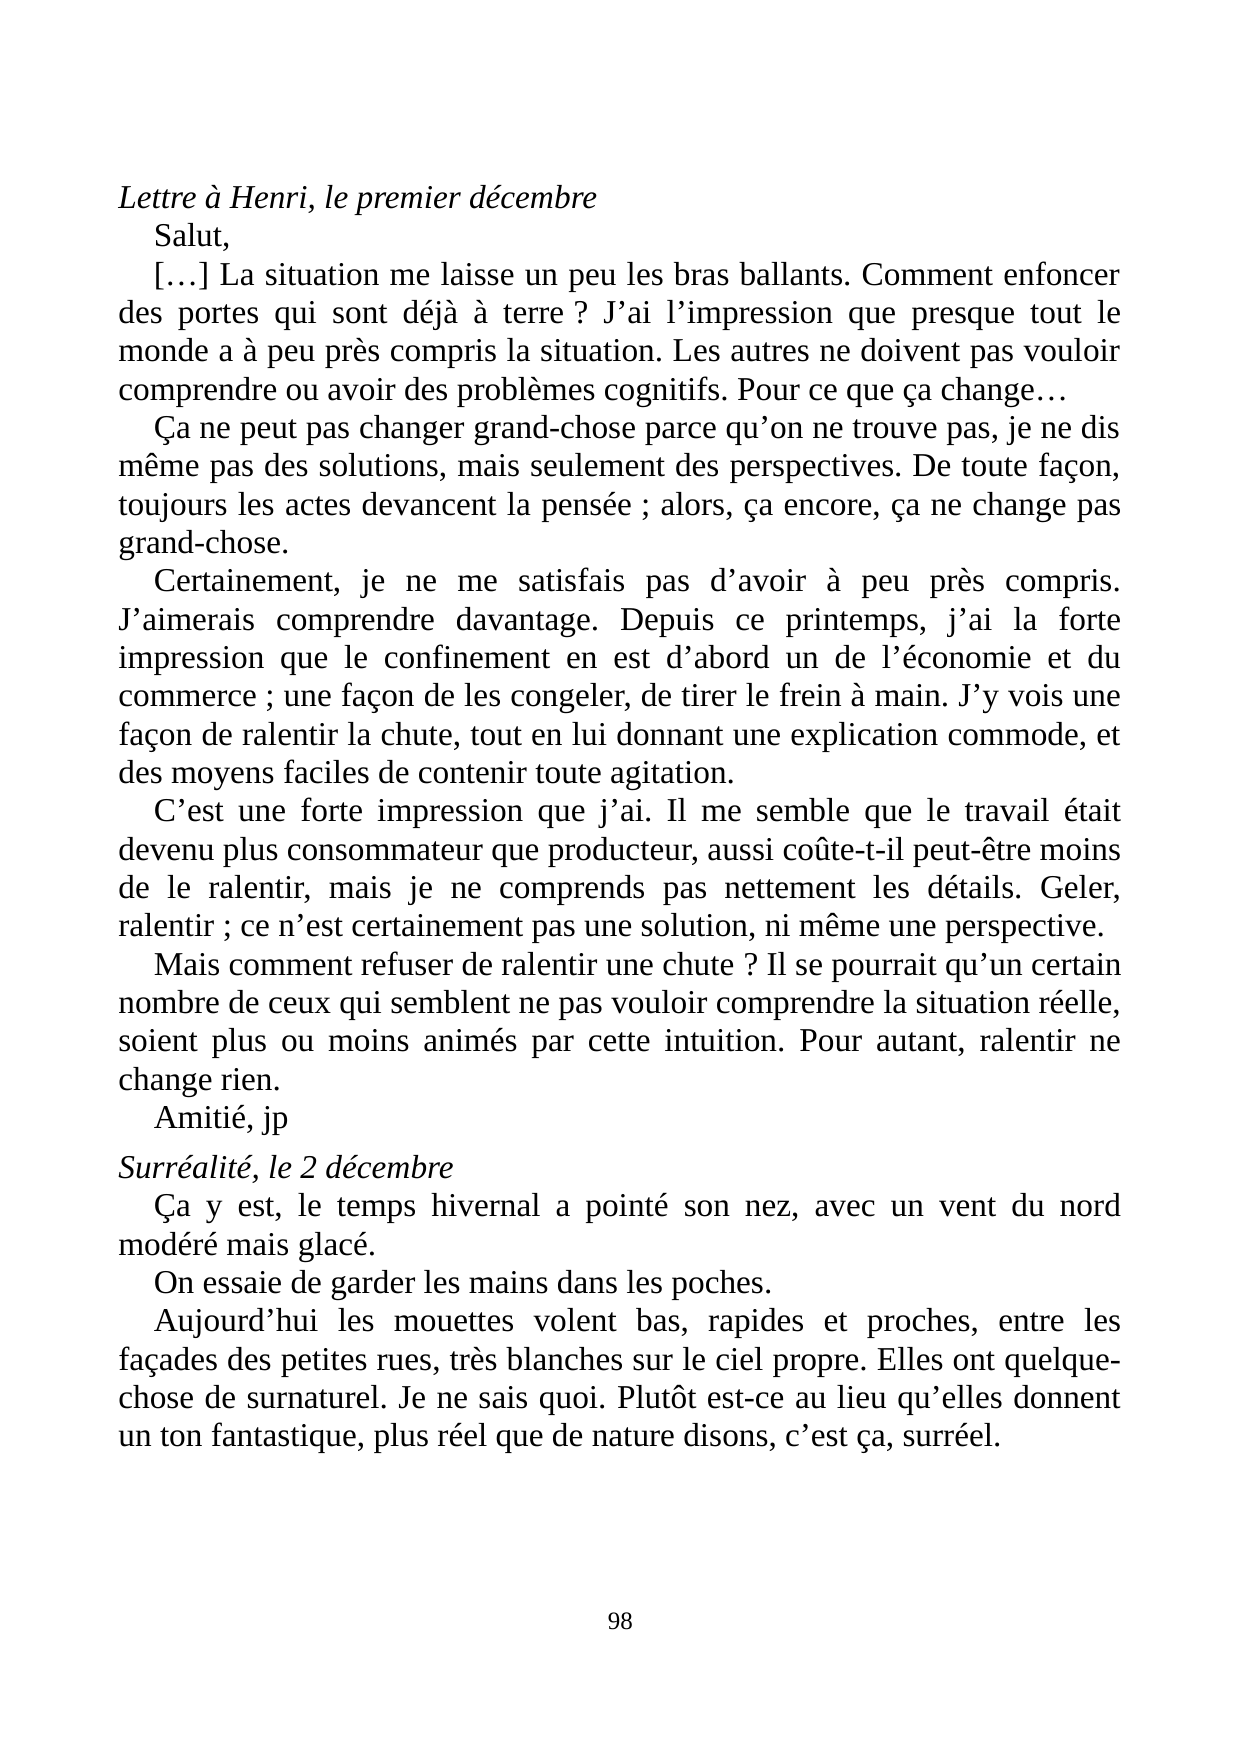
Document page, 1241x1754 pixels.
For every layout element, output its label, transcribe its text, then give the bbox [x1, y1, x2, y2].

text On essaie de garder les mains dans les poches. [118, 1262, 1122, 1301]
text Mais comment refuser de ralentir une chute ? Il se pourrait qu’un certain nombre de ceux qui semblent ne pas vouloir comprendre la situation réelle, soient plus ou moins animés par cette intuition. Pour autant, ralentir ne change rien. [118, 944, 1122, 1097]
text Aujourd’hui les mouettes volent bas, rapides et proches, entre les façades des petites rues, très blanches sur le ciel propre. Elles ont quelque-chose de surnaturel. Je ne sais quoi. Plutôt est-ce au lieu qu’elles donnent un ton fantastique, plus réel que de nature disons, c’est ça, surréel. [118, 1301, 1122, 1454]
subtitle Lettre à Henri, le premier décembre [118, 177, 1122, 215]
text Certainement, je ne me satisfais pas d’avoir à peu près compris. J’aimerais comprendre davantage. Depuis ce printemps, j’ai la forte impression que le confinement en est d’abord un de l’économie et du commerce ; une façon de les congeler, de tirer le frein à main. J’y vois une façon de ralentir la chute, tout en lui donnant une explication commode, et des moyens faciles de contenir toute agitation. [118, 560, 1122, 790]
text Ça y est, le temps hivernal a pointé son nez, avec un vent du nord modéré mais glacé. [118, 1186, 1122, 1262]
text C’est une forte impression que j’ai. Il me semble que le travail était devenu plus consommateur que producteur, aussi coûte-t-il peut-être moins de le ralentir, mais je ne comprends pas nettement les détails. Geler, ralentir ; ce n’est certainement pas une solution, ni même une perspective. [118, 790, 1122, 944]
text Ça ne peut pas changer grand-chose parce qu’on ne trouve pas, je ne dis même pas des solutions, mais seulement des perspectives. De toute façon, toujours les actes devancent la pensée ; alors, ça encore, ça ne change pas grand-chose. [118, 407, 1122, 560]
text Amitié, jp [118, 1097, 1122, 1135]
text Salut, [118, 215, 1122, 254]
subtitle Surréalité, le 2 décembre [118, 1147, 1122, 1186]
text […] La situation me laisse un peu les bras ballants. Comment enfoncer des portes qui sont déjà à terre ? J’ai l’impression que presque tout le monde a à peu près compris la situation. Les autres ne doivent pas vouloir comprendre ou avoir des problèmes cognitifs. Pour ce que ça change… [118, 254, 1122, 407]
